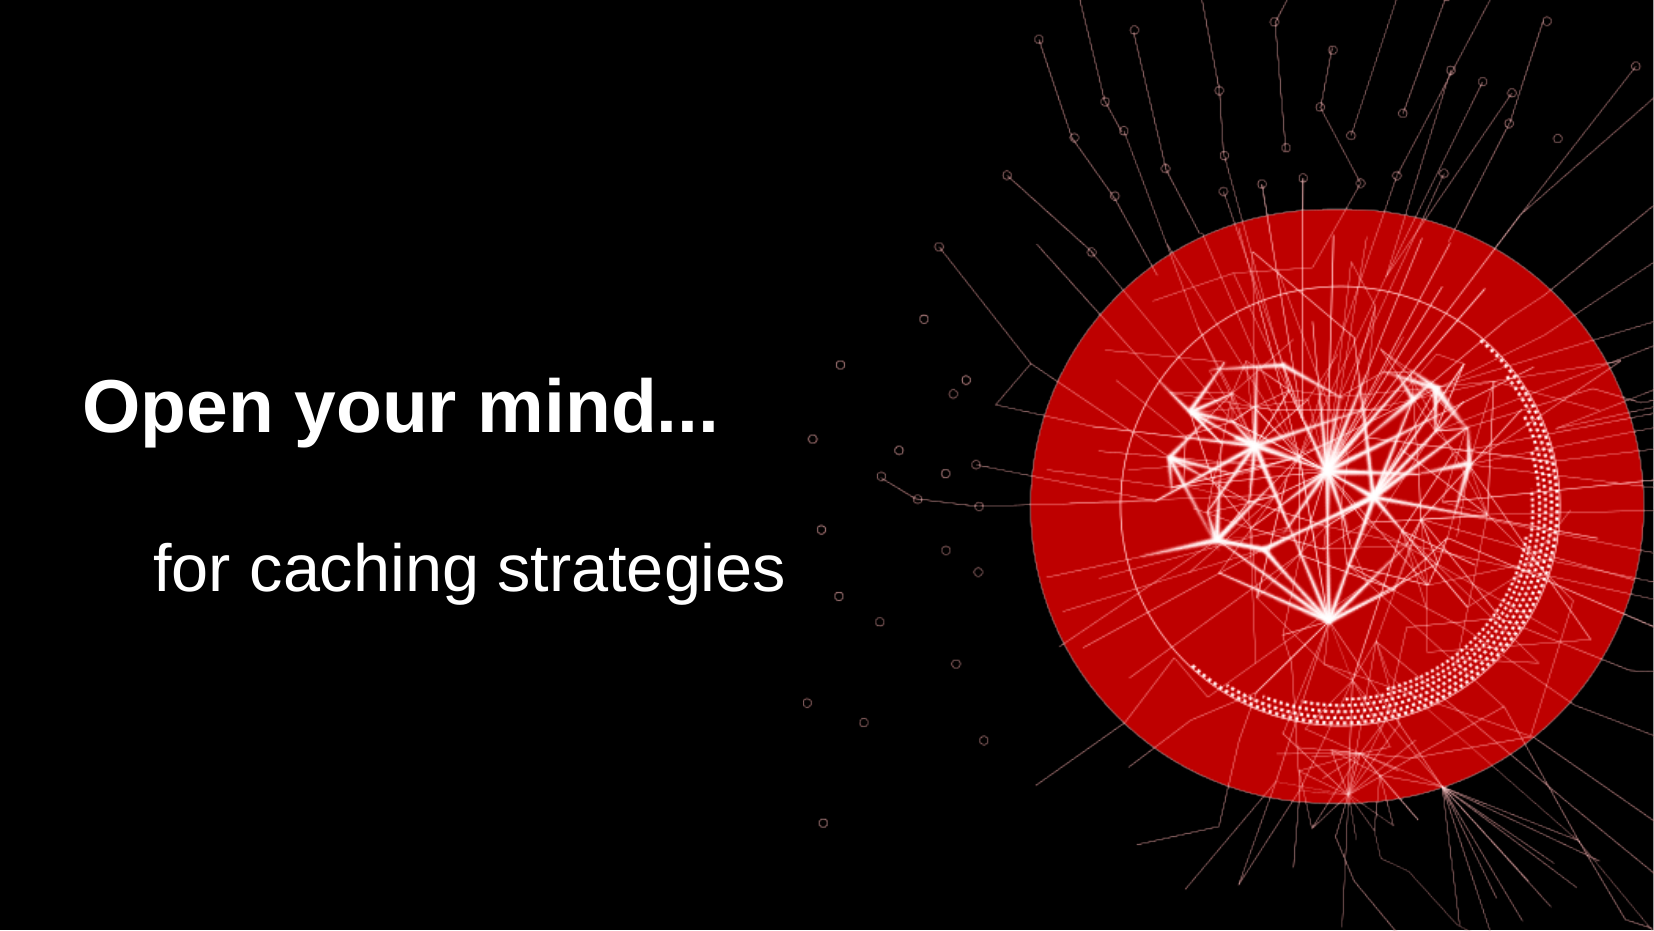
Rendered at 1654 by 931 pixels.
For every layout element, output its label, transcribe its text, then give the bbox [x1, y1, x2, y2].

title Open your mind... [82, 328, 1571, 485]
list for caching strategies [82, 531, 1571, 875]
picture [803, 0, 1654, 931]
